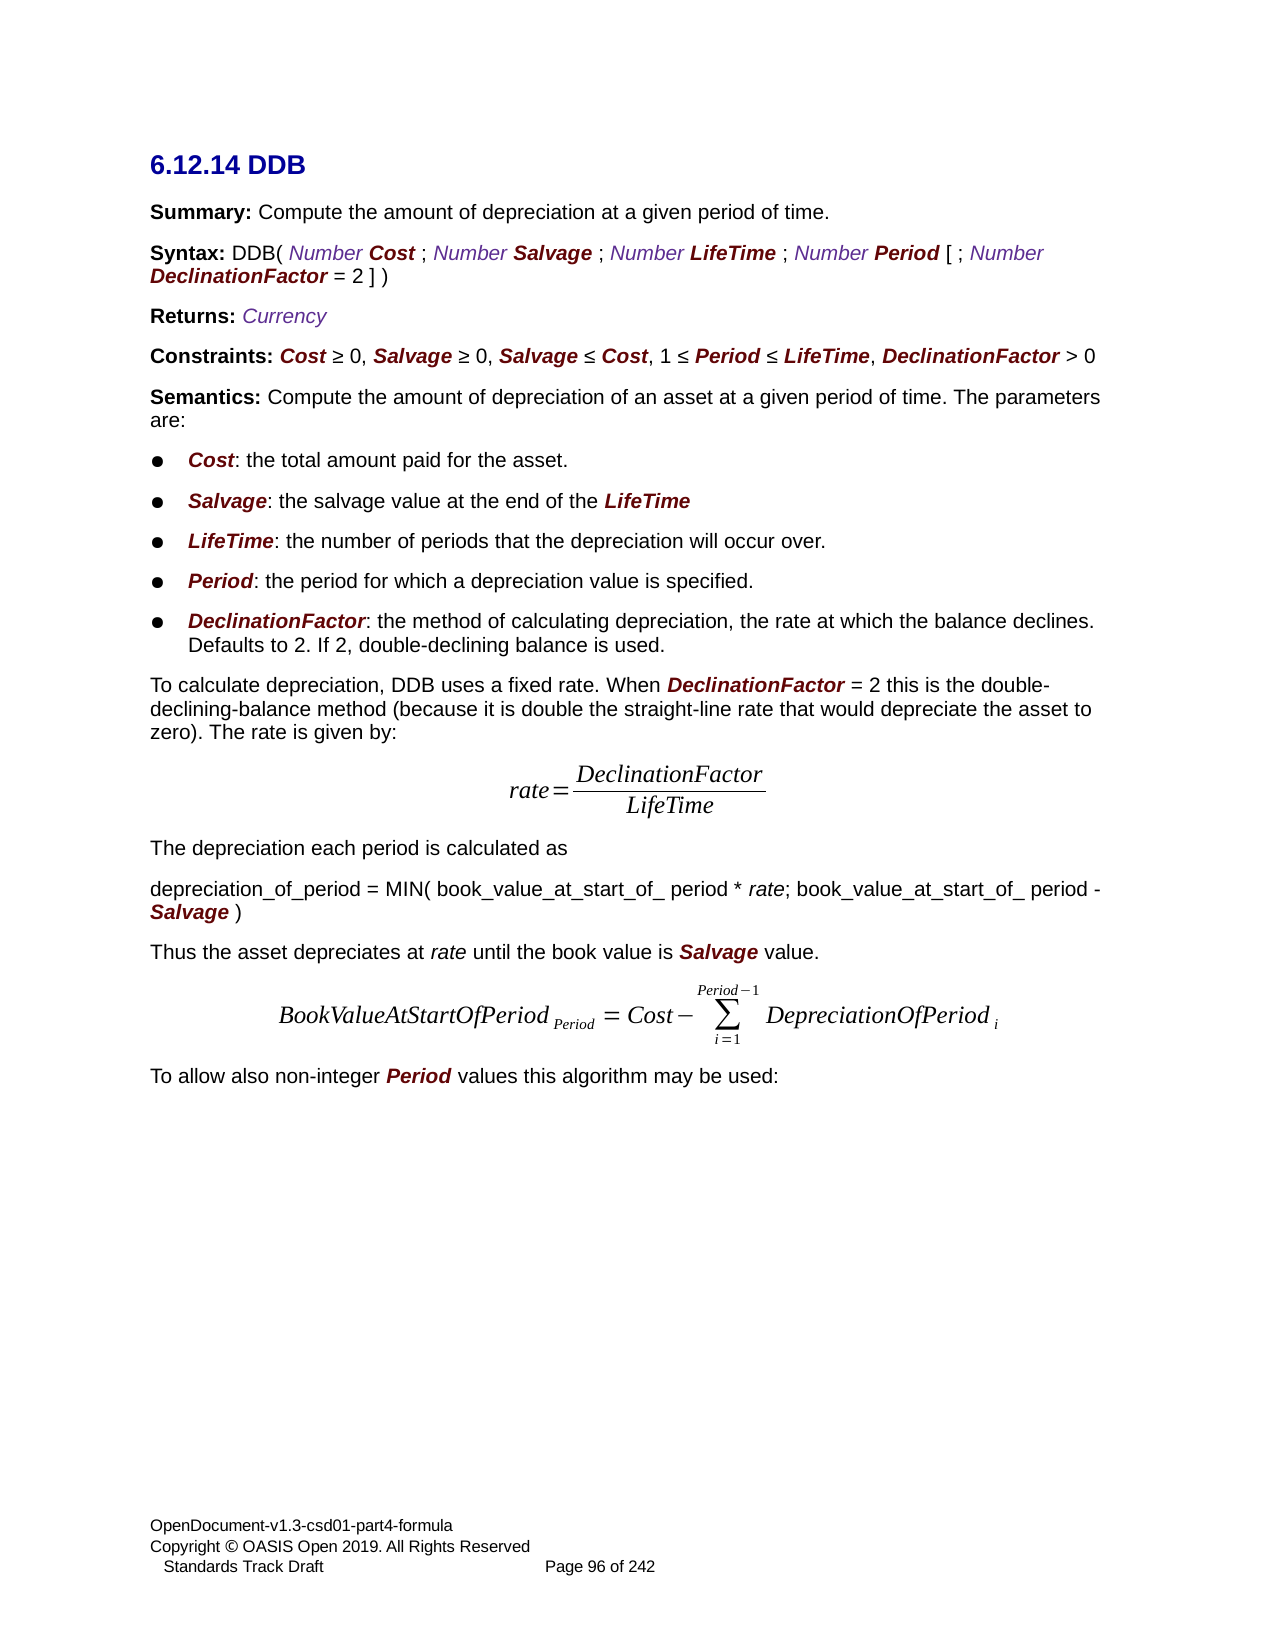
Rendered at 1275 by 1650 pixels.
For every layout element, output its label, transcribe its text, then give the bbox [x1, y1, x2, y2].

list Salvage: the salvage value at the end of the LifeTime [150, 489, 1125, 513]
text Constraints: Cost ≥ 0, Salvage ≥ 0, Salvage ≤ Cost, 1 ≤ Period ≤ LifeTime, DeclinationFactor > 0 [150, 345, 1125, 368]
text depreciation_of_period = MIN( book_value_at_start_of_ period * rate; book_value_at_start_of_ period - Salvage ) [150, 877, 1125, 924]
text The depreciation each period is calculated as [150, 837, 1125, 860]
text Summary: Compute the amount of depreciation at a given period of time. [150, 201, 1125, 224]
list DeclinationFactor: the method of calculating depreciation, the rate at which the balance declines. Defaults to 2. If 2, double-declining balance is used. [150, 610, 1125, 657]
list Period: the period for which a depreciation value is specified. [150, 569, 1125, 593]
list Cost: the total amount paid for the asset. [150, 449, 1125, 472]
text Returns: Currency [150, 305, 1125, 328]
text To allow also non-integer Period values this algorithm may be used: [150, 1065, 1125, 1088]
text Syntax: DDB( Number Cost ; Number Salvage ; Number LifeTime ; Number Period [ ; Number DeclinationFactor = 2 ] ) [150, 241, 1125, 288]
text Thus the asset depreciates at rate until the book value is Salvage value. [150, 941, 1125, 964]
text To calculate depreciation, DDB uses a fixed rate. When DeclinationFactor = 2 this is the double-declining-balance method (because it is double the straight-line rate that would depreciate the asset to zero). The rate is given by: [150, 673, 1125, 744]
list LifeTime: the number of periods that the depreciation will occur over. [150, 529, 1125, 553]
text Semantics: Compute the amount of depreciation of an asset at a given period of time. The parameters are: [150, 385, 1125, 432]
subtitle DDB [150, 150, 1125, 180]
